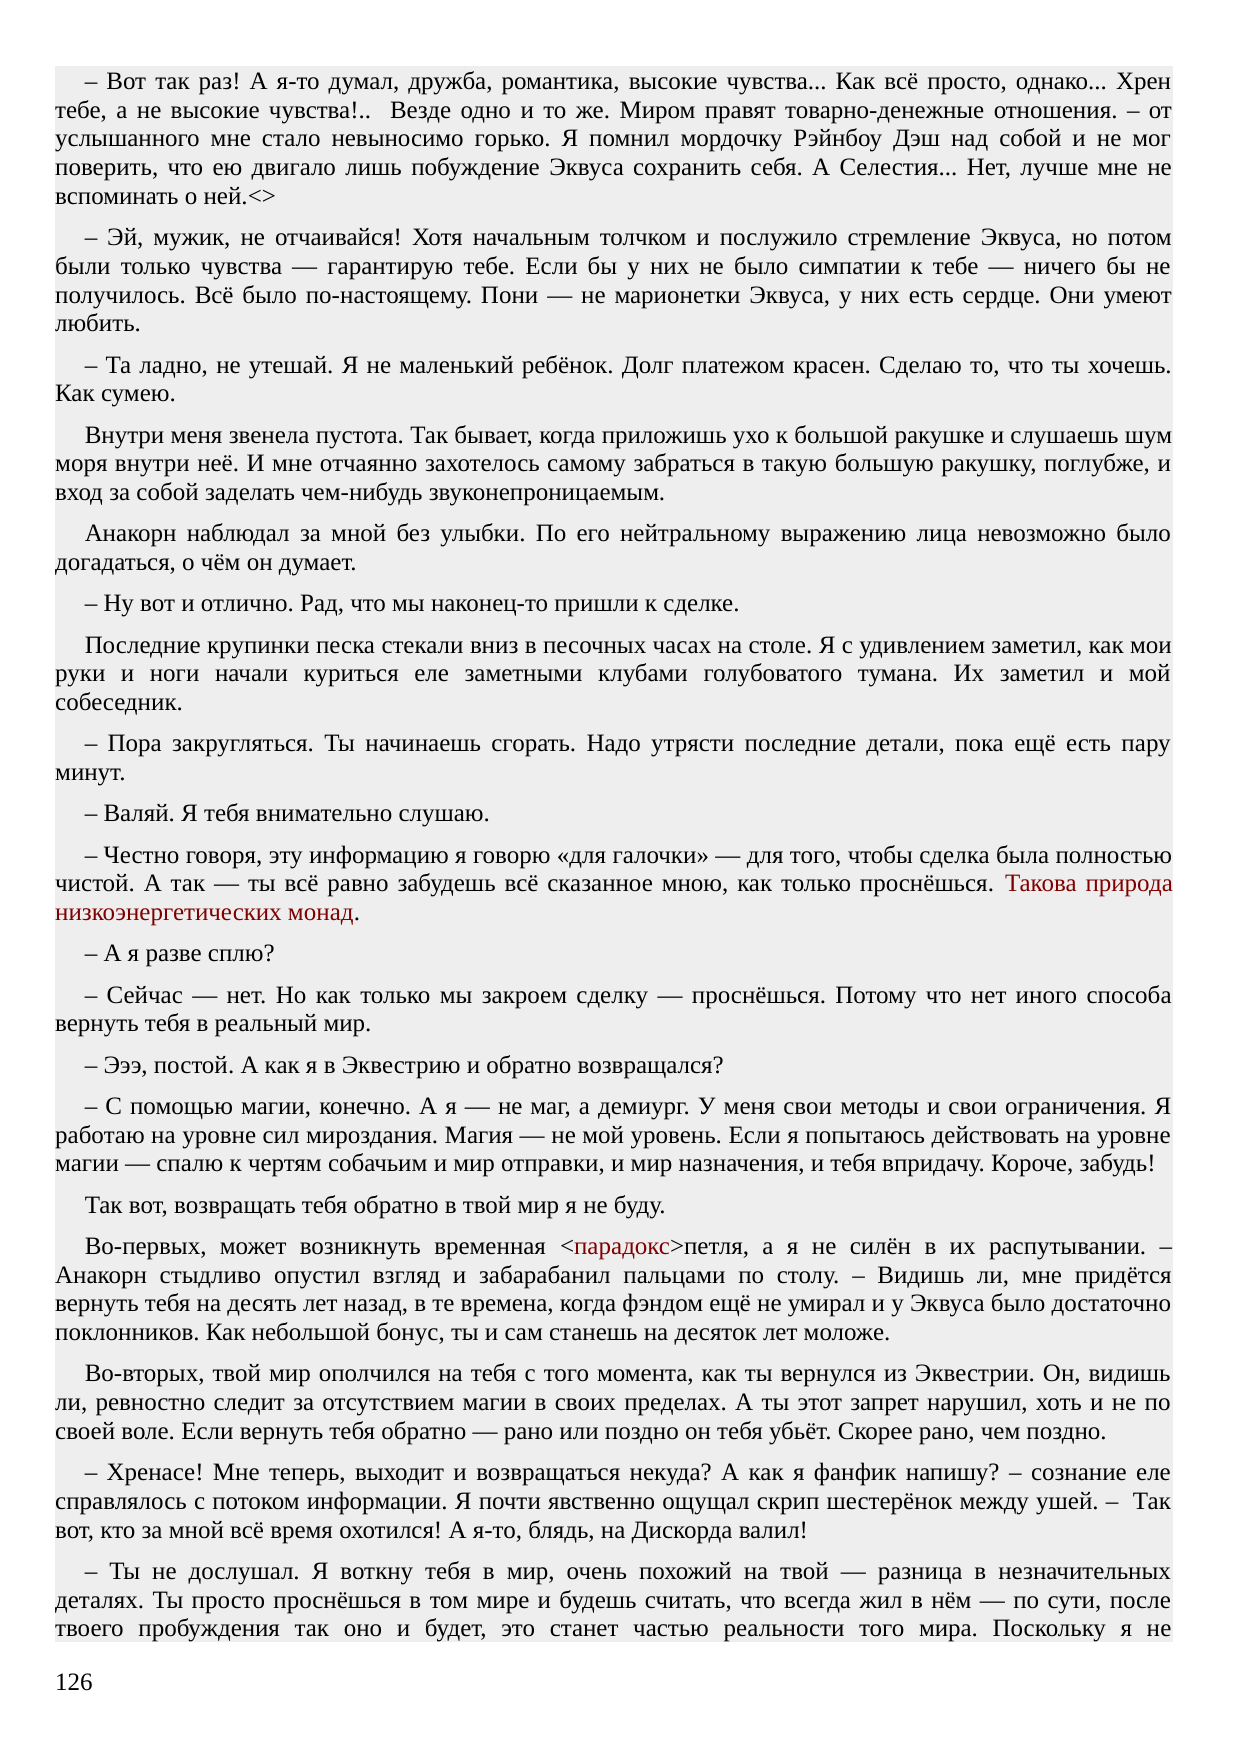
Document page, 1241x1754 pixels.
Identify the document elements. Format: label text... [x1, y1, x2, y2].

text – Эээ, постой. А как я в Эквестрию и обратно возвращался? [55, 1050, 1173, 1078]
text – С помощью магии, конечно. А я — не маг, а демиург. У меня свои методы и свои ограничения. Я работаю на уровне сил мироздания. Магия — не мой уровень. Если я попытаюсь действовать на уровне магии — спалю к чертям собачьим и мир отправки, и мир назначения, и тебя впридачу. Короче, забудь! [55, 1091, 1173, 1177]
text – Валяй. Я тебя внимательно слушаю. [55, 798, 1173, 827]
text – Честно говоря, эту информацию я говорю «для галочки» — для того, чтобы сделка была полностью чистой. А так — ты всё равно забудешь всё сказанное мною, как только проснёшься. Такова природа низкоэнергетических монад. [55, 840, 1173, 926]
text – Ты не дослушал. Я воткну тебя в мир, очень похожий на твой — разница в незначительных деталях. Ты просто проснёшься в том мире и будешь считать, что всегда жил в нём — по сути, после твоего пробуждения так оно и будет, это станет частью реальности того мира. Поскольку я не [55, 1556, 1173, 1642]
text – Пора закругляться. Ты начинаешь сгорать. Надо утрясти последние детали, пока ещё есть пару минут. [55, 728, 1173, 786]
text – Ну вот и отлично. Рад, что мы наконец-то пришли к сделке. [55, 588, 1173, 617]
text – Та ладно, не утешай. Я не маленький ребёнок. Долг платежом красен. Сделаю то, что ты хочешь. Как сумею. [55, 350, 1173, 407]
text – Сейчас — нет. Но как только мы закроем сделку — проснёшься. Потому что нет иного способа вернуть тебя в реальный мир. [55, 980, 1173, 1037]
text Так вот, возвращать тебя обратно в твой мир я не буду. [55, 1190, 1173, 1218]
text Во-вторых, твой мир ополчился на тебя с того момента, как ты вернулся из Эквестрии. Он, видишь ли, ревностно следит за отсутствием магии в своих пределах. А ты этот запрет нарушил, хоть и не по своей воле. Если вернуть тебя обратно — рано или поздно он тебя убьёт. Скорее рано, чем поздно. [55, 1358, 1173, 1445]
text Внутри меня звенела пустота. Так бывает, когда приложишь ухо к большой ракушке и слушаешь шум моря внутри неё. И мне отчаянно захотелось самому забраться в такую большую ракушку, поглубже, и вход за собой заделать чем-нибудь звуконепроницаемым. [55, 420, 1173, 506]
text Последние крупинки песка стекали вниз в песочных часах на столе. Я с удивлением заметил, как мои руки и ноги начали куриться еле заметными клубами голубоватого тумана. Их заметил и мой собеседник. [55, 630, 1173, 716]
text – А я разве сплю? [55, 938, 1173, 967]
text – Вот так раз! А я-то думал, дружба, романтика, высокие чувства... Как всё просто, однако... Хрен тебе, а не высокие чувства!.. Везде одно и то же. Миром правят товарно-денежные отношения. – от услышанного мне стало невыносимо горько. Я помнил мордочку Рэйнбоу Дэш над собой и не мог поверить, что ею двигало лишь побуждение Эквуса сохранить себя. А Селестия... Нет, лучше мне не вспоминать о ней.<> [55, 66, 1173, 210]
text – Эй, мужик, не отчаивайся! Хотя начальным толчком и послужило стремление Эквуса, но потом были только чувства — гарантирую тебе. Если бы у них не было симпатии к тебе — ничего бы не получилось. Всё было по-настоящему. Пони — не марионетки Эквуса, у них есть сердце. Они умеют любить. [55, 222, 1173, 337]
text Во-первых, может возникнуть временная <парадокс>петля, а я не силён в их распутывании. – Анакорн стыдливо опустил взгляд и забарабанил пальцами по столу. – Видишь ли, мне придётся вернуть тебя на десять лет назад, в те времена, когда фэндом ещё не умирал и у Эквуса было достаточно поклонников. Как небольшой бонус, ты и сам станешь на десяток лет моложе. [55, 1231, 1173, 1346]
text Анакорн наблюдал за мной без улыбки. По его нейтральному выражению лица невозможно было догадаться, о чём он думает. [55, 518, 1173, 576]
text – Хренасе! Мне теперь, выходит и возвращаться некуда? А как я фанфик напишу? – сознание еле справлялось с потоком информации. Я почти явственно ощущал скрип шестерёнок между ушей. – Так вот, кто за мной всё время охотился! А я-то, блядь, на Дискорда валил! [55, 1457, 1173, 1543]
